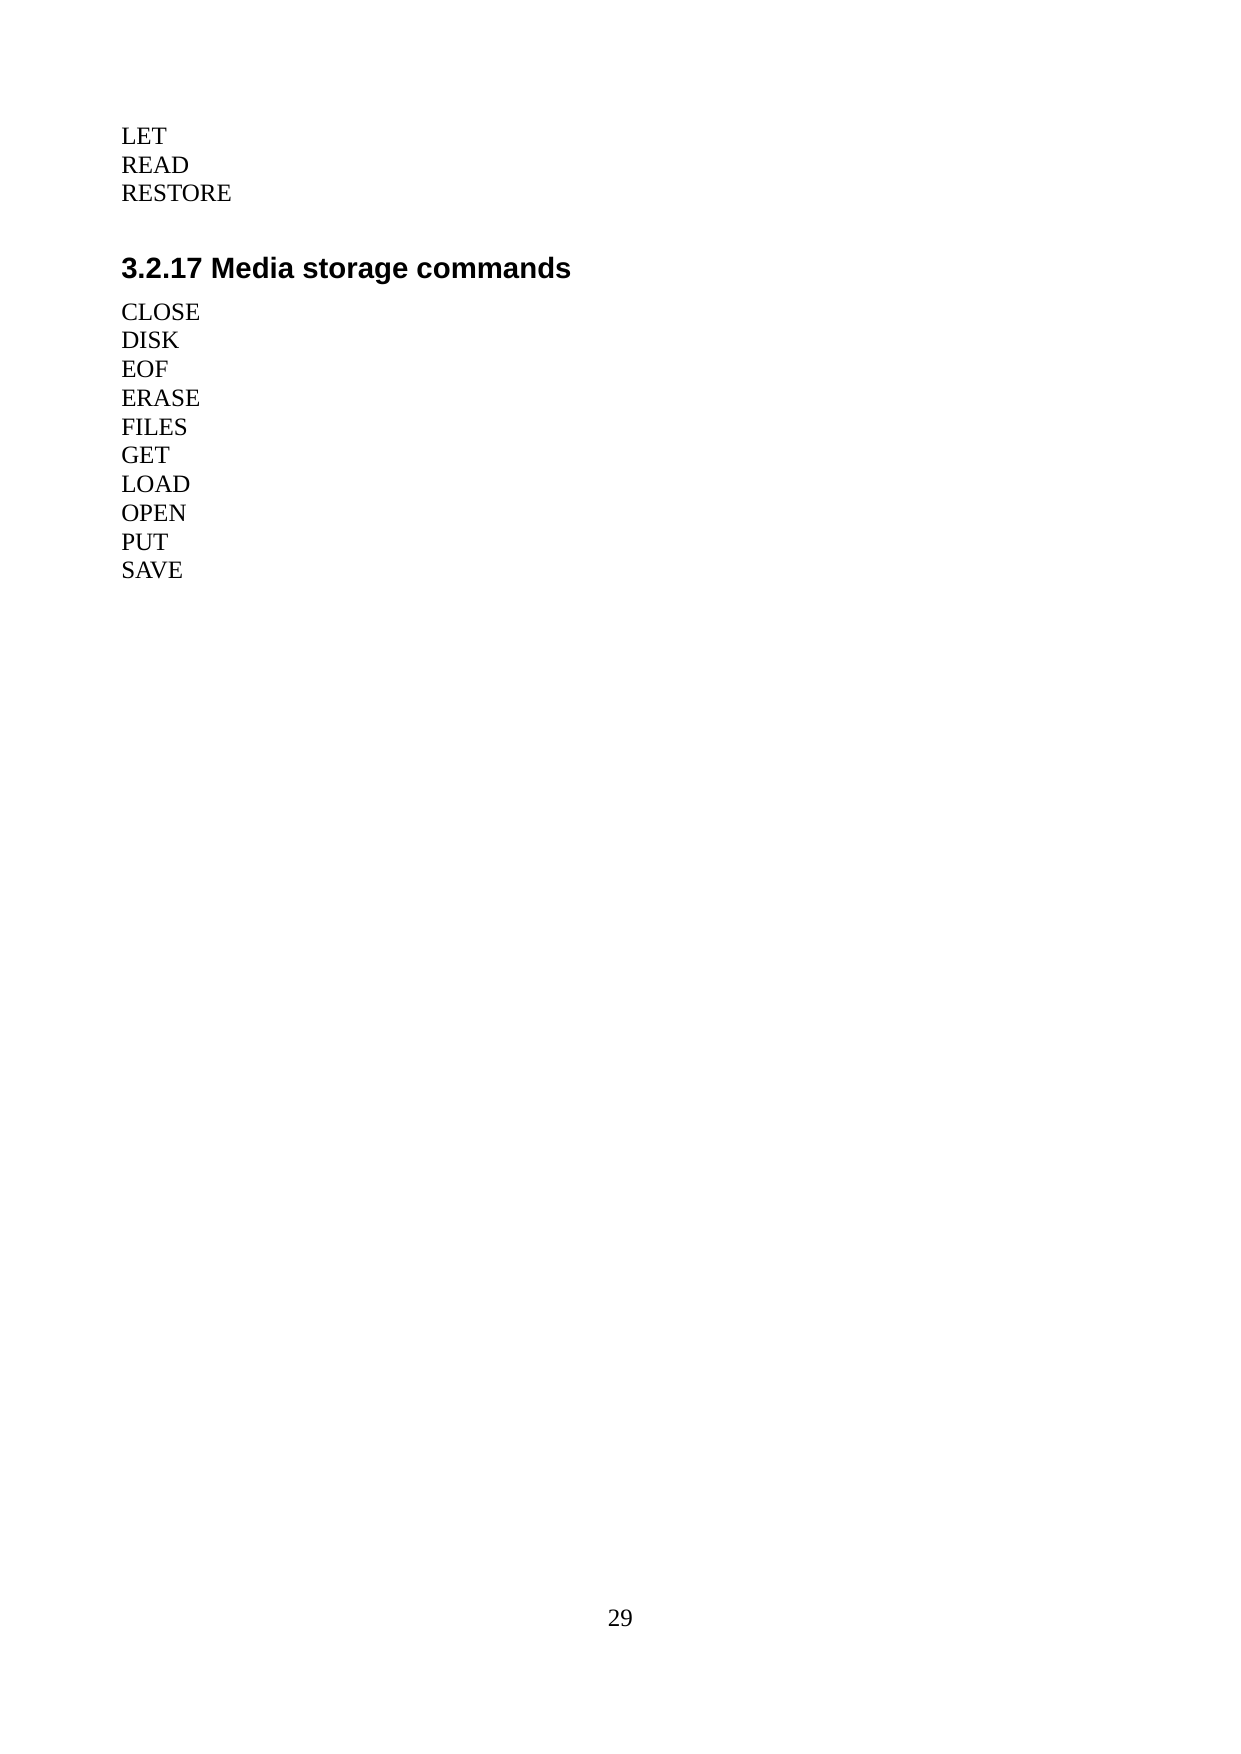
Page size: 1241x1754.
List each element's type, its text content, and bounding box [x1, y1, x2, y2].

text LET [121, 121, 1119, 150]
text DISK [121, 326, 1119, 354]
text READ [121, 150, 1119, 178]
text LOAD [121, 469, 1119, 498]
text FILES [121, 412, 1119, 441]
subtitle 3.2.17 Media storage commands [121, 251, 1119, 284]
text SAVE [121, 556, 1119, 584]
text GET [121, 441, 1119, 469]
text ERASE [121, 383, 1119, 412]
text PUT [121, 527, 1119, 556]
text OPEN [121, 498, 1119, 527]
text CLOSE [121, 297, 1119, 326]
text RESTORE [121, 178, 1119, 207]
text EOF [121, 354, 1119, 383]
